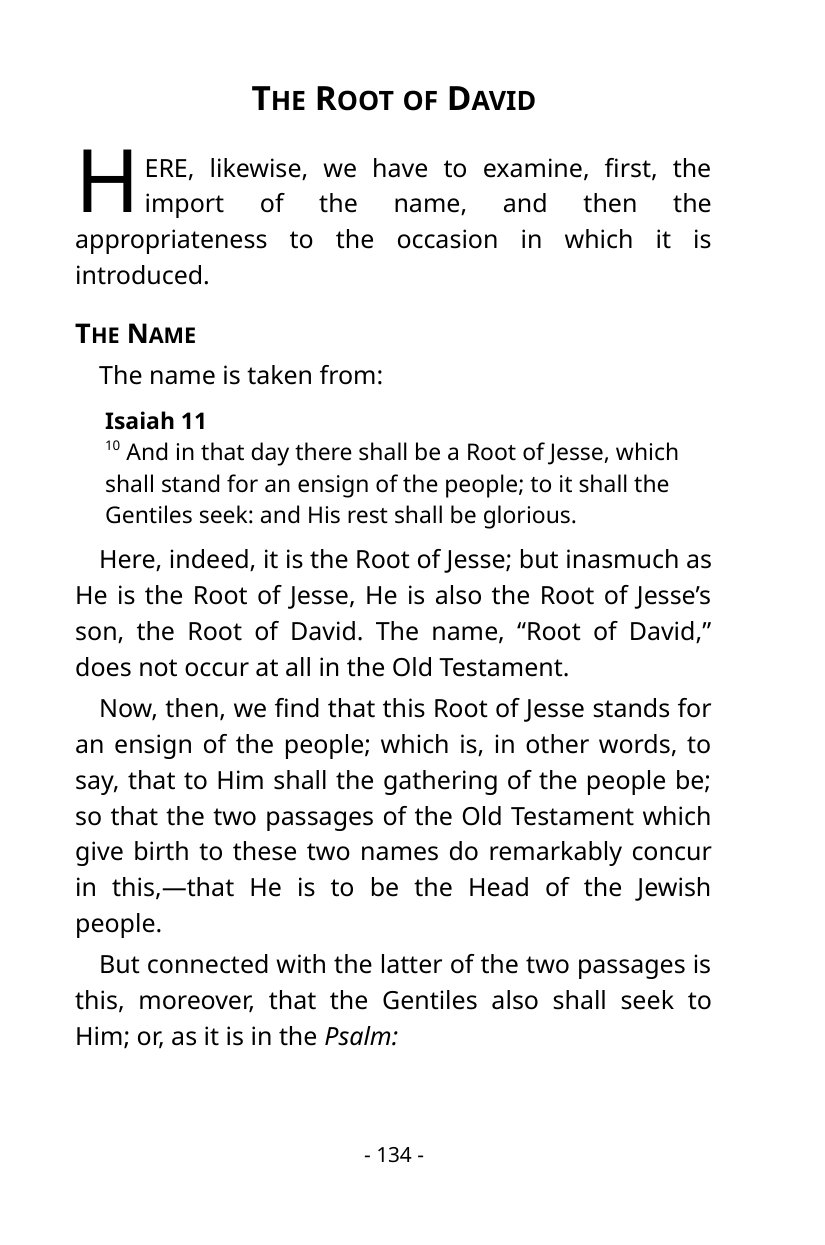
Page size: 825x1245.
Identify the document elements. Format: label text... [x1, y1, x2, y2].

text 10 And in that day there shall be a Root of Jesse, which shall stand for an ensign of the people; to it shall the Gentiles seek: and His rest shall be glorious. [105, 436, 682, 530]
subtitle The Name [75, 314, 712, 351]
text But connected with the latter of the two passages is this, moreover, that the Gentiles also shall seek to Him; or, as it is in the Psalm: [75, 947, 712, 1053]
text HERE, likewise, we have to examine, first, the import of the name, and then the appropriateness to the occasion in which it is introduced. [75, 150, 712, 292]
text Now, then, we find that this Root of Jesse stands for an ensign of the people; which is, in other words, to say, that to Him shall the gathering of the people be; so that the two passages of the Old Testament which give birth to these two names do remarkably concur in this,—that He is to be the Head of the Jewish people. [75, 691, 712, 939]
text Isaiah 11 [105, 405, 712, 436]
text The name is taken from: [75, 357, 712, 391]
text Here, indeed, it is the Root of Jesse; but inasmuch as He is the Root of Jesse, He is also the Root of Jesse’s son, the Root of David. The name, “Root of David,” does not occur at all in the Old Testament. [75, 542, 712, 683]
subtitle The Root of David [75, 75, 712, 120]
